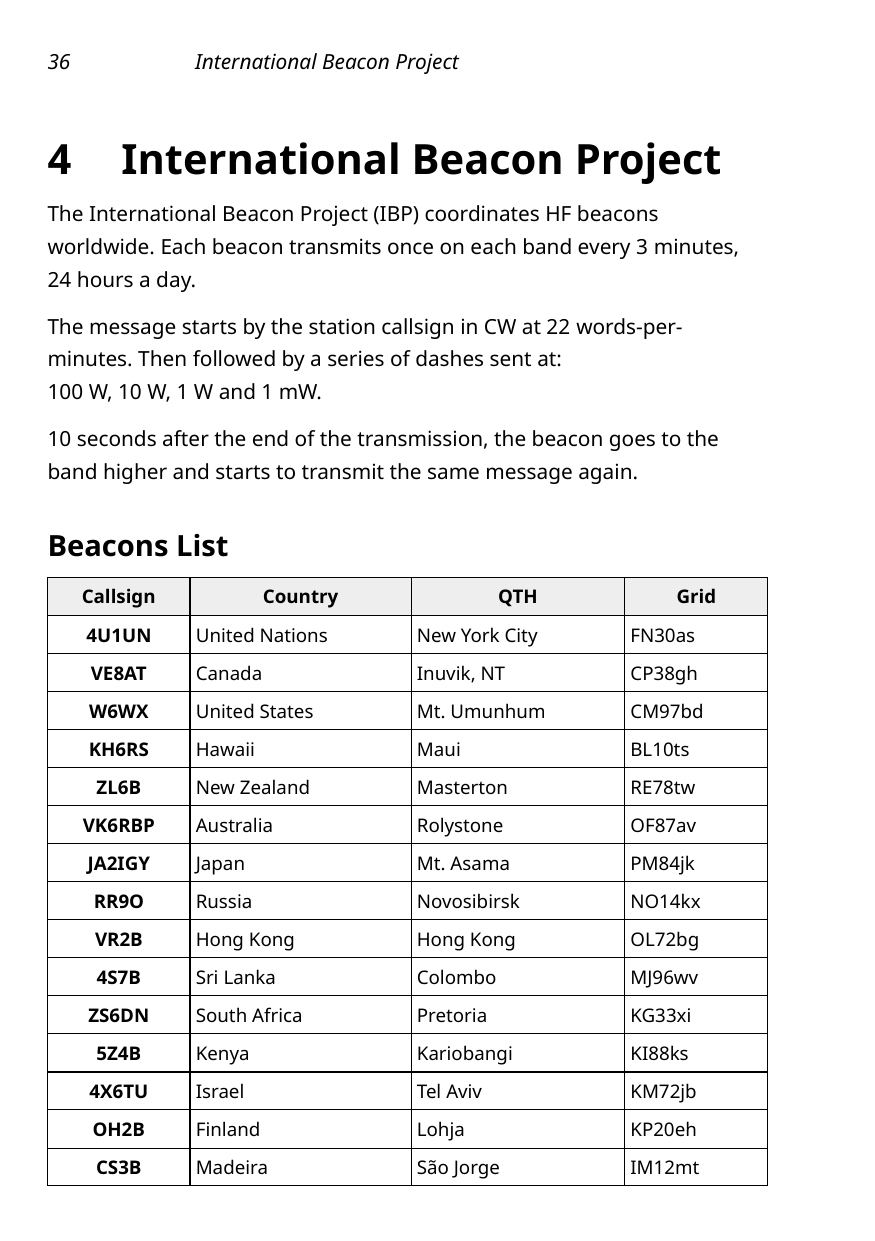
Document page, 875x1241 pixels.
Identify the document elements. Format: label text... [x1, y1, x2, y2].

table_cell Rolystone [412, 806, 624, 843]
table_cell Israel [191, 1073, 411, 1109]
table_cell Kariobangi [412, 1034, 624, 1071]
table_cell MJ96wv [625, 958, 767, 995]
table_cell NO14kx [625, 882, 767, 919]
table_cell Colombo [412, 958, 624, 995]
table_cell Mt. Asama [412, 844, 624, 881]
table_cell KH6RS [48, 730, 189, 767]
table_cell Kenya [191, 1034, 411, 1071]
table_cell 4U1UN [48, 616, 189, 653]
table_cell Canada [191, 654, 411, 691]
table_cell OL72bg [625, 920, 767, 957]
table_cell VR2B [48, 920, 189, 957]
text The International Beacon Project (IBP) coordinates HF beacons worldwide. Each beacon transmits once on each band every 3 minutes, 24 hours a day. [47, 199, 768, 293]
table_cell W6WX [48, 692, 189, 729]
subtitle Beacons List [47, 525, 768, 564]
table_cell South Africa [191, 996, 411, 1033]
table_cell New Zealand [191, 768, 411, 805]
table_cell OH2B [48, 1110, 189, 1147]
table_cell KG33xi [625, 996, 767, 1033]
table_cell CS3B [48, 1149, 189, 1185]
table_cell KP20eh [625, 1110, 767, 1147]
table_cell PM84jk [625, 844, 767, 881]
table_cell Australia [191, 806, 411, 843]
table_cell VE8AT [48, 654, 189, 691]
table_cell 4X6TU [48, 1073, 189, 1109]
table_cell KM72jb [625, 1073, 767, 1109]
table_cell Tel Aviv [412, 1073, 624, 1109]
table_cell IM12mt [625, 1149, 767, 1185]
table_cell United States [191, 692, 411, 729]
table_cell New York City [412, 616, 624, 653]
table_cell Russia [191, 882, 411, 919]
table_cell RE78tw [625, 768, 767, 805]
table_cell FN30as [625, 616, 767, 653]
subtitle International Beacon Project [47, 130, 768, 187]
table_cell Maui [412, 730, 624, 767]
text 10 seconds after the end of the transmission, the beacon goes to the band higher and starts to transmit the same message again. [47, 424, 768, 485]
table_cell CP38gh [625, 654, 767, 691]
table_header Grid [625, 578, 767, 615]
table_header QTH [412, 578, 624, 615]
table_header Country [191, 578, 411, 615]
table_cell Japan [191, 844, 411, 881]
table_cell BL10ts [625, 730, 767, 767]
table_cell Novosibirsk [412, 882, 624, 919]
table_cell Masterton [412, 768, 624, 805]
table_cell Hawaii [191, 730, 411, 767]
table_cell CM97bd [625, 692, 767, 729]
table_cell Hong Kong [412, 920, 624, 957]
table_cell São Jorge [412, 1149, 624, 1185]
table_cell ZL6B [48, 768, 189, 805]
table_cell 5Z4B [48, 1034, 189, 1071]
table_cell Sri Lanka [191, 958, 411, 995]
text The message starts by the station callsign in CW at 22 words-per-minutes. Then followed by a series of dashes sent at: 100 W, 10 W, 1 W and 1 mW. [47, 312, 768, 406]
table_cell OF87av [625, 806, 767, 843]
table_cell KI88ks [625, 1034, 767, 1071]
table_cell JA2IGY [48, 844, 189, 881]
table_cell Madeira [191, 1149, 411, 1185]
table_cell Mt. Umunhum [412, 692, 624, 729]
table_header Callsign [48, 578, 189, 615]
table_cell Inuvik, NT [412, 654, 624, 691]
table_cell Finland [191, 1110, 411, 1147]
table_cell ZS6DN [48, 996, 189, 1033]
table_cell 4S7B [48, 958, 189, 995]
table_cell Pretoria [412, 996, 624, 1033]
table_cell Hong Kong [191, 920, 411, 957]
table_cell RR9O [48, 882, 189, 919]
table_cell VK6RBP [48, 806, 189, 843]
table_cell United Nations [191, 616, 411, 653]
table_cell Lohja [412, 1110, 624, 1147]
